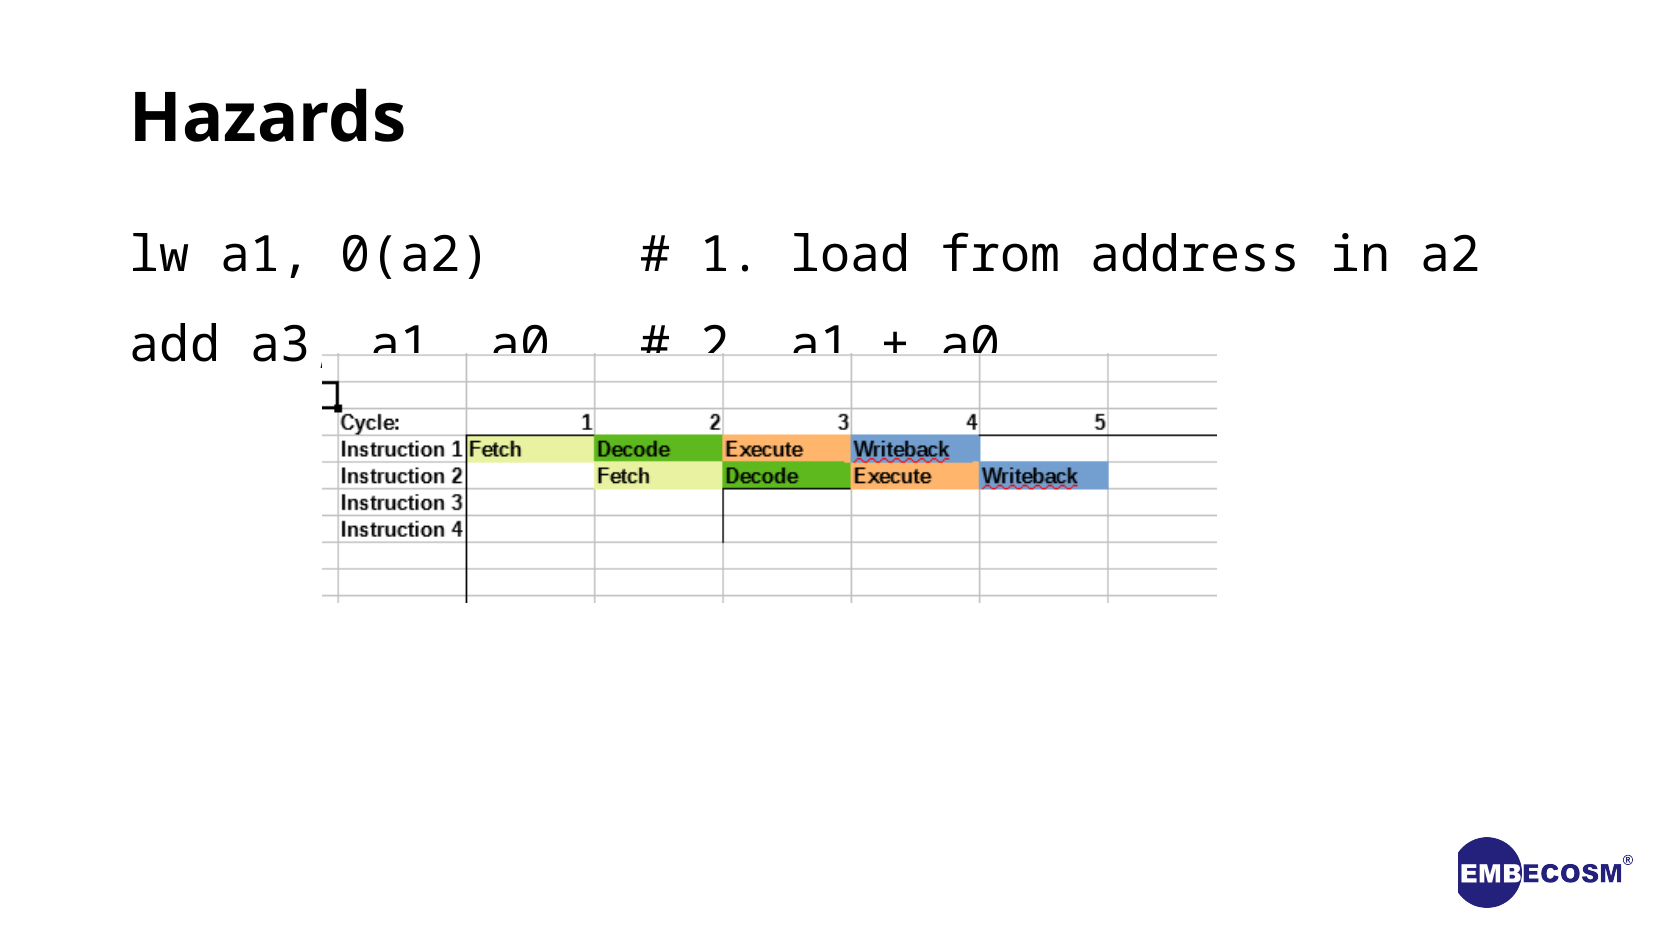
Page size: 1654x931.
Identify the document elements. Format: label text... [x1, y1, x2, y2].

title Hazards [129, 37, 1571, 193]
picture [1458, 837, 1633, 908]
picture [322, 353, 1217, 603]
list lw a1, 0(a2) # 1. load from address in a2 add a3, a1, a0 # 2. a1 + a0 [129, 217, 1571, 758]
